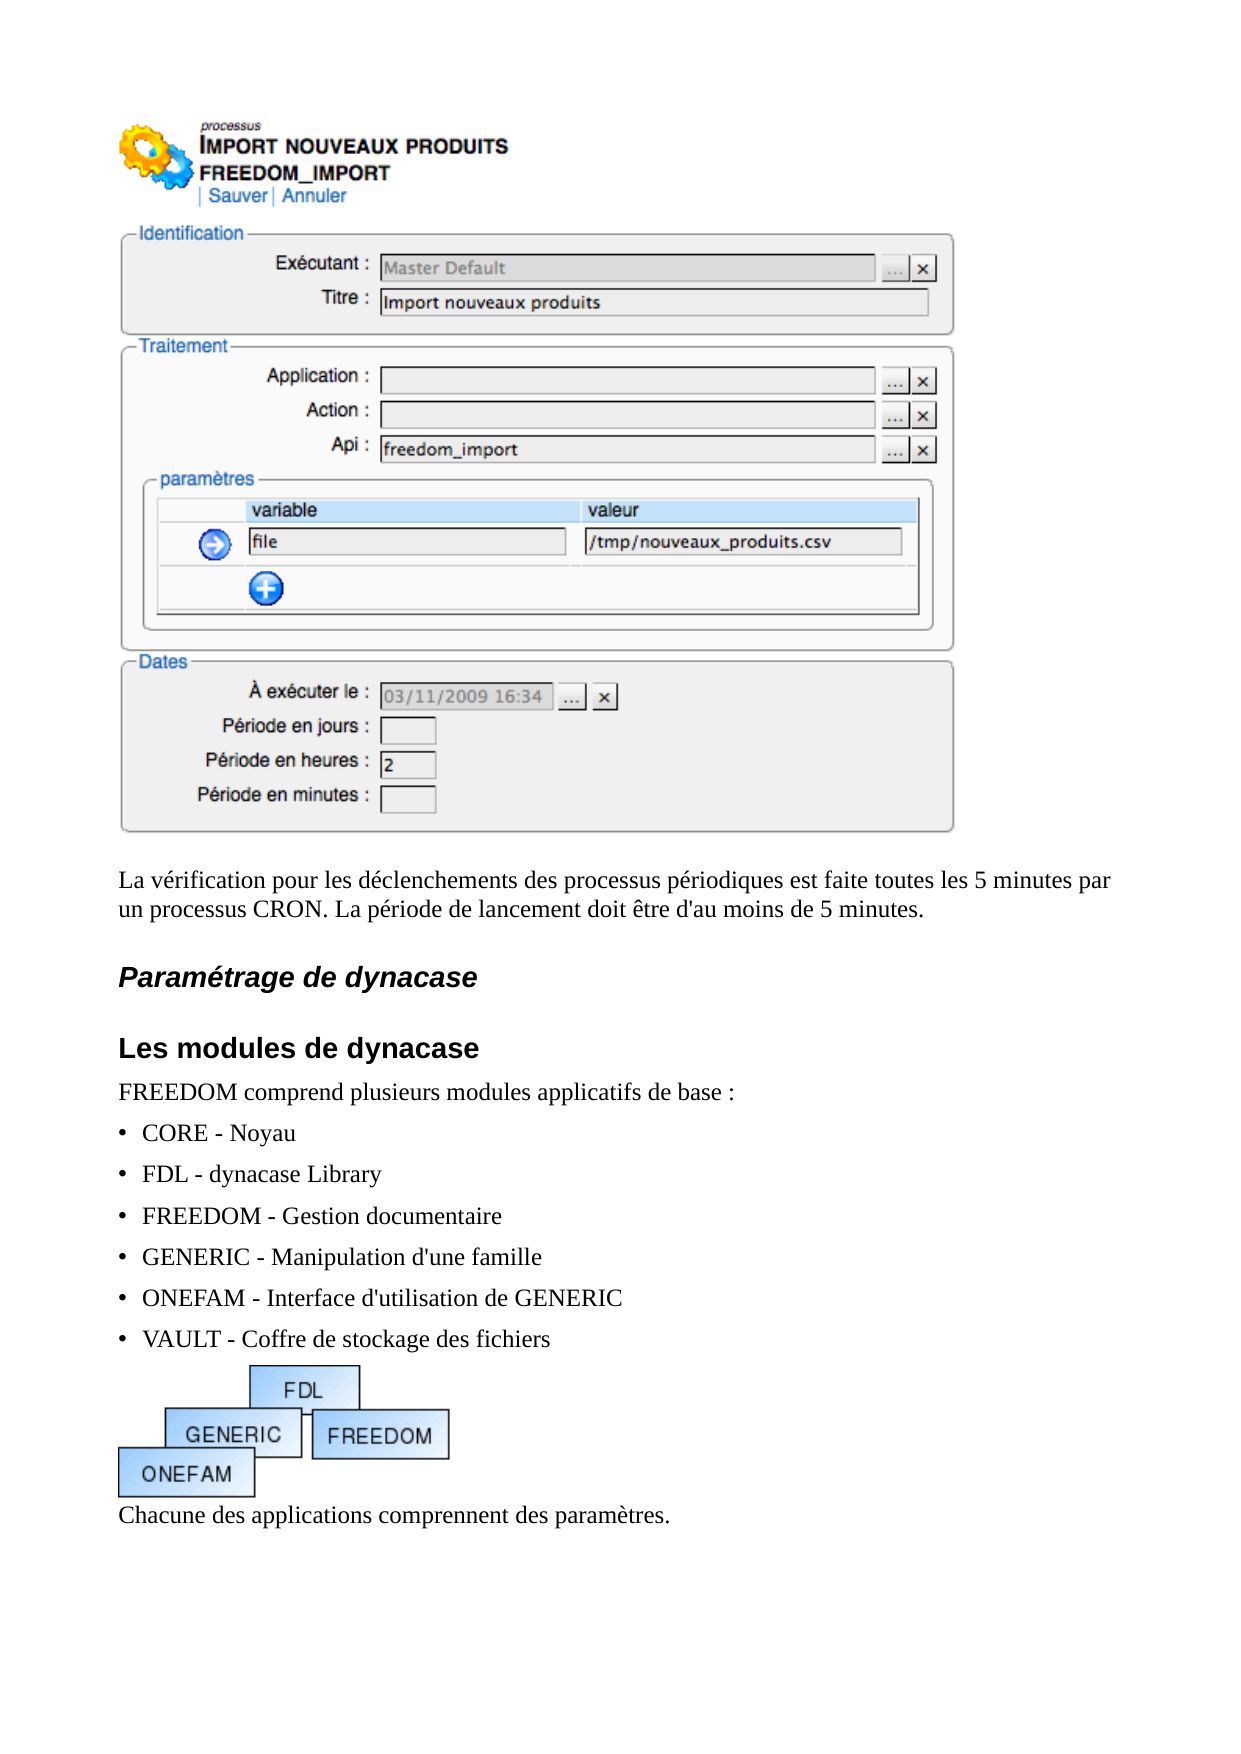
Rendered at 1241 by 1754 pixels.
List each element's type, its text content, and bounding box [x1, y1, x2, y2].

list FREEDOM - Gestion documentaire [118, 1201, 1122, 1229]
subtitle Paramétrage de dynacase [118, 960, 1122, 993]
list GENERIC - Manipulation d'une famille [118, 1242, 1122, 1271]
subtitle Les modules de dynacase [118, 1031, 1122, 1064]
text La vérification pour les déclenchements des processus périodiques est faite toutes les 5 minutes par un processus CRON. La période de lancement doit être d'au moins de 5 minutes. [118, 865, 1122, 922]
picture [118, 118, 959, 853]
list CORE - Noyau [118, 1118, 1122, 1147]
picture [118, 1365, 453, 1501]
text FREEDOM comprend plusieurs modules applicatifs de base : [118, 1077, 1122, 1106]
list FDL - dynacase Library [118, 1159, 1122, 1188]
text Chacune des applications comprennent des paramètres. [118, 1501, 1122, 1529]
list VAULT - Coffre de stockage des fichiers [118, 1324, 1122, 1353]
list ONEFAM - Interface d'utilisation de GENERIC [118, 1283, 1122, 1312]
